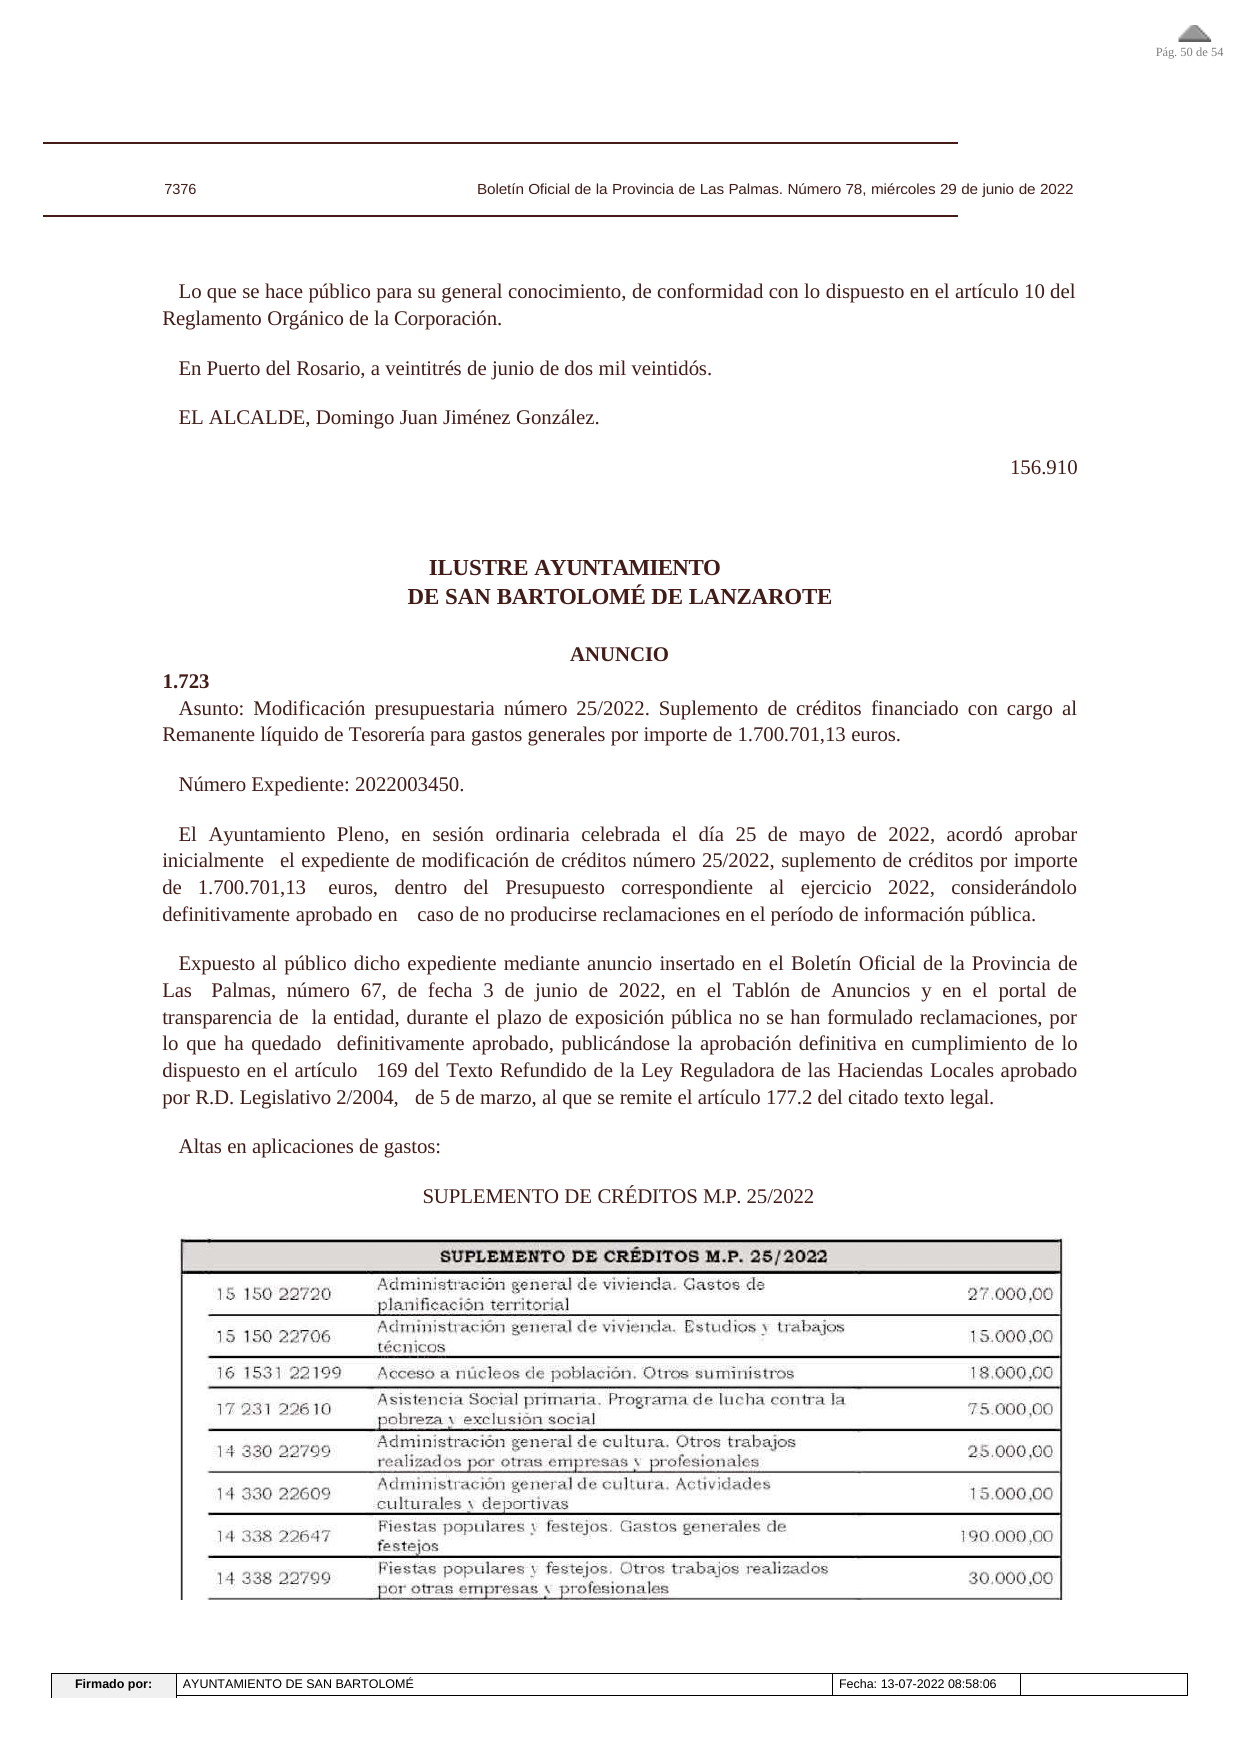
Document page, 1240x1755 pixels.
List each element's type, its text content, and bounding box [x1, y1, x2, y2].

picture [1177, 25, 1212, 42]
text Número Expediente: 2022003450. [178, 772, 1235, 796]
table_header AYUNTAMIENTO DE SAN BARTOLOMÉ [177, 1674, 832, 1695]
text SUPLEMENTO DE CRÉDITOS M.P. 25/2022 [422, 1184, 1235, 1208]
text Asunto: Modificación presupuestaria número 25/2022. Suplemento de créditos financiado con cargo al Remanente líquido de Tesorería para gastos generales por importe de 1.700.701,13 euros. [162, 696, 1078, 746]
subtitle 1.723 [42, 669, 209, 693]
subtitle ILUSTRE AYUNTAMIENTO [42, 554, 1108, 580]
text Lo que se hace público para su general conocimiento, de conformidad con lo dispuesto en el artículo 10 del Reglamento Orgánico de la Corporación. [162, 279, 1081, 330]
text 156.910 [873, 455, 1214, 479]
text EL ALCALDE, Domingo Juan Jiménez González. [178, 405, 602, 429]
text Expuesto al público dicho expediente mediante anuncio insertado en el Boletín Oficial de la Provincia de Las Palmas, número 67, de fecha 3 de junio de 2022, en el Tablón de Anuncios y en el portal de transparencia de la entidad, durante el plazo de exposición pública no se han formulado reclamaciones, por lo que ha quedado definitivamente aprobado, publicándose la aprobación definitiva en cumplimiento de lo dispuesto en el artículo 169 del Texto Refundido de la Ley Reguladora de las Haciendas Locales aprobado por R.D. Legislativo 2/2004, de 5 de marzo, al que se remite el artículo 177.2 del citado texto legal. [162, 951, 1078, 1109]
table_header Fecha: 13-07-2022 08:58:06 [833, 1674, 1020, 1695]
text En Puerto del Rosario, a veintitrés de junio de dos mil veintidós. [178, 355, 1235, 379]
picture [162, 1227, 1071, 1600]
text DE SAN BARTOLOMÉ DE LANZAROTE [132, 583, 1108, 609]
text Altas en aplicaciones de gastos: [178, 1134, 1235, 1158]
text 7376 Boletín Oficial de la Provincia de Las Palmas. Número 78, miércoles 29 de junio de 2022 [164, 181, 1235, 198]
table_header [1021, 1674, 1187, 1695]
text El Ayuntamiento Pleno, en sesión ordinaria celebrada el día 25 de mayo de 2022, acordó aprobar inicialmente el expediente de modificación de créditos número 25/2022, suplemento de créditos por importe de 1.700.701,13 euros, dentro del Presupuesto correspondiente al ejercicio 2022, considerándolo definitivamente aprobado en caso de no producirse reclamaciones en el período de información pública. [162, 822, 1078, 926]
table_header Firmado por: [52, 1674, 176, 1695]
text ANUNCIO [570, 642, 1235, 666]
